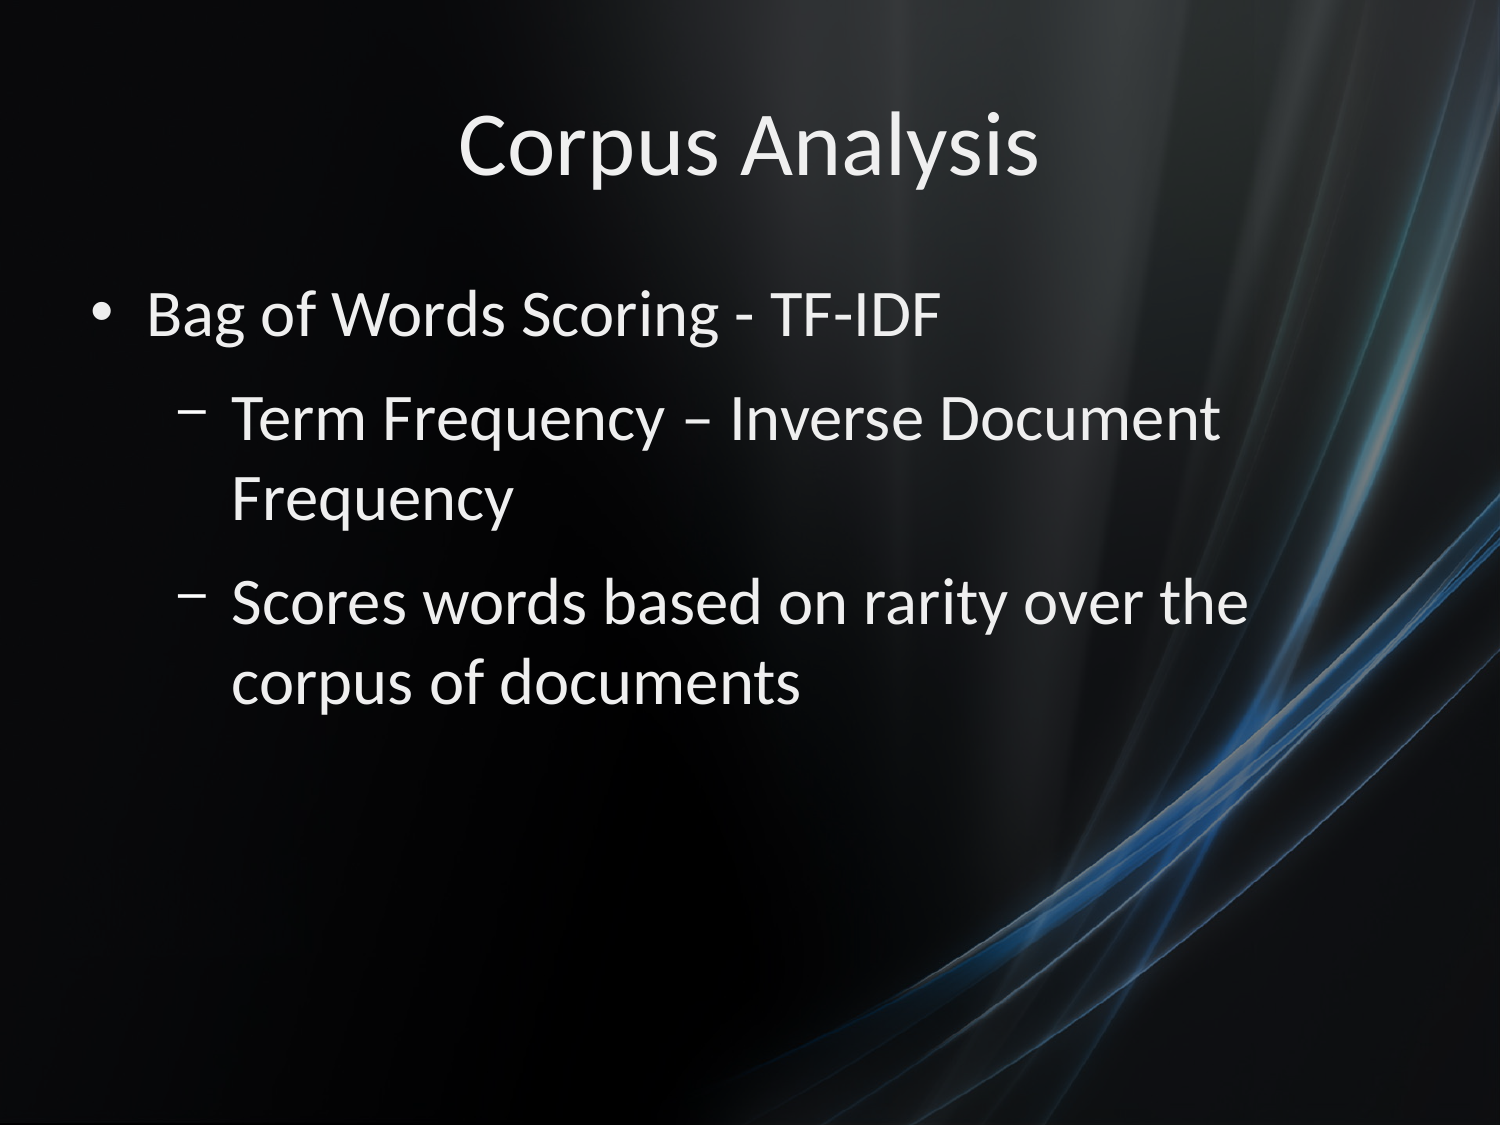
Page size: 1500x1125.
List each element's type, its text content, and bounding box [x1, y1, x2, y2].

title Corpus Analysis [75, 45, 1425, 233]
text_box [0, 0, 1500, 1125]
list Bag of Words Scoring - TF-IDF Term Frequency – Inverse Document Frequency Scores words based on rarity over the corpus of documents [75, 262, 1426, 1005]
